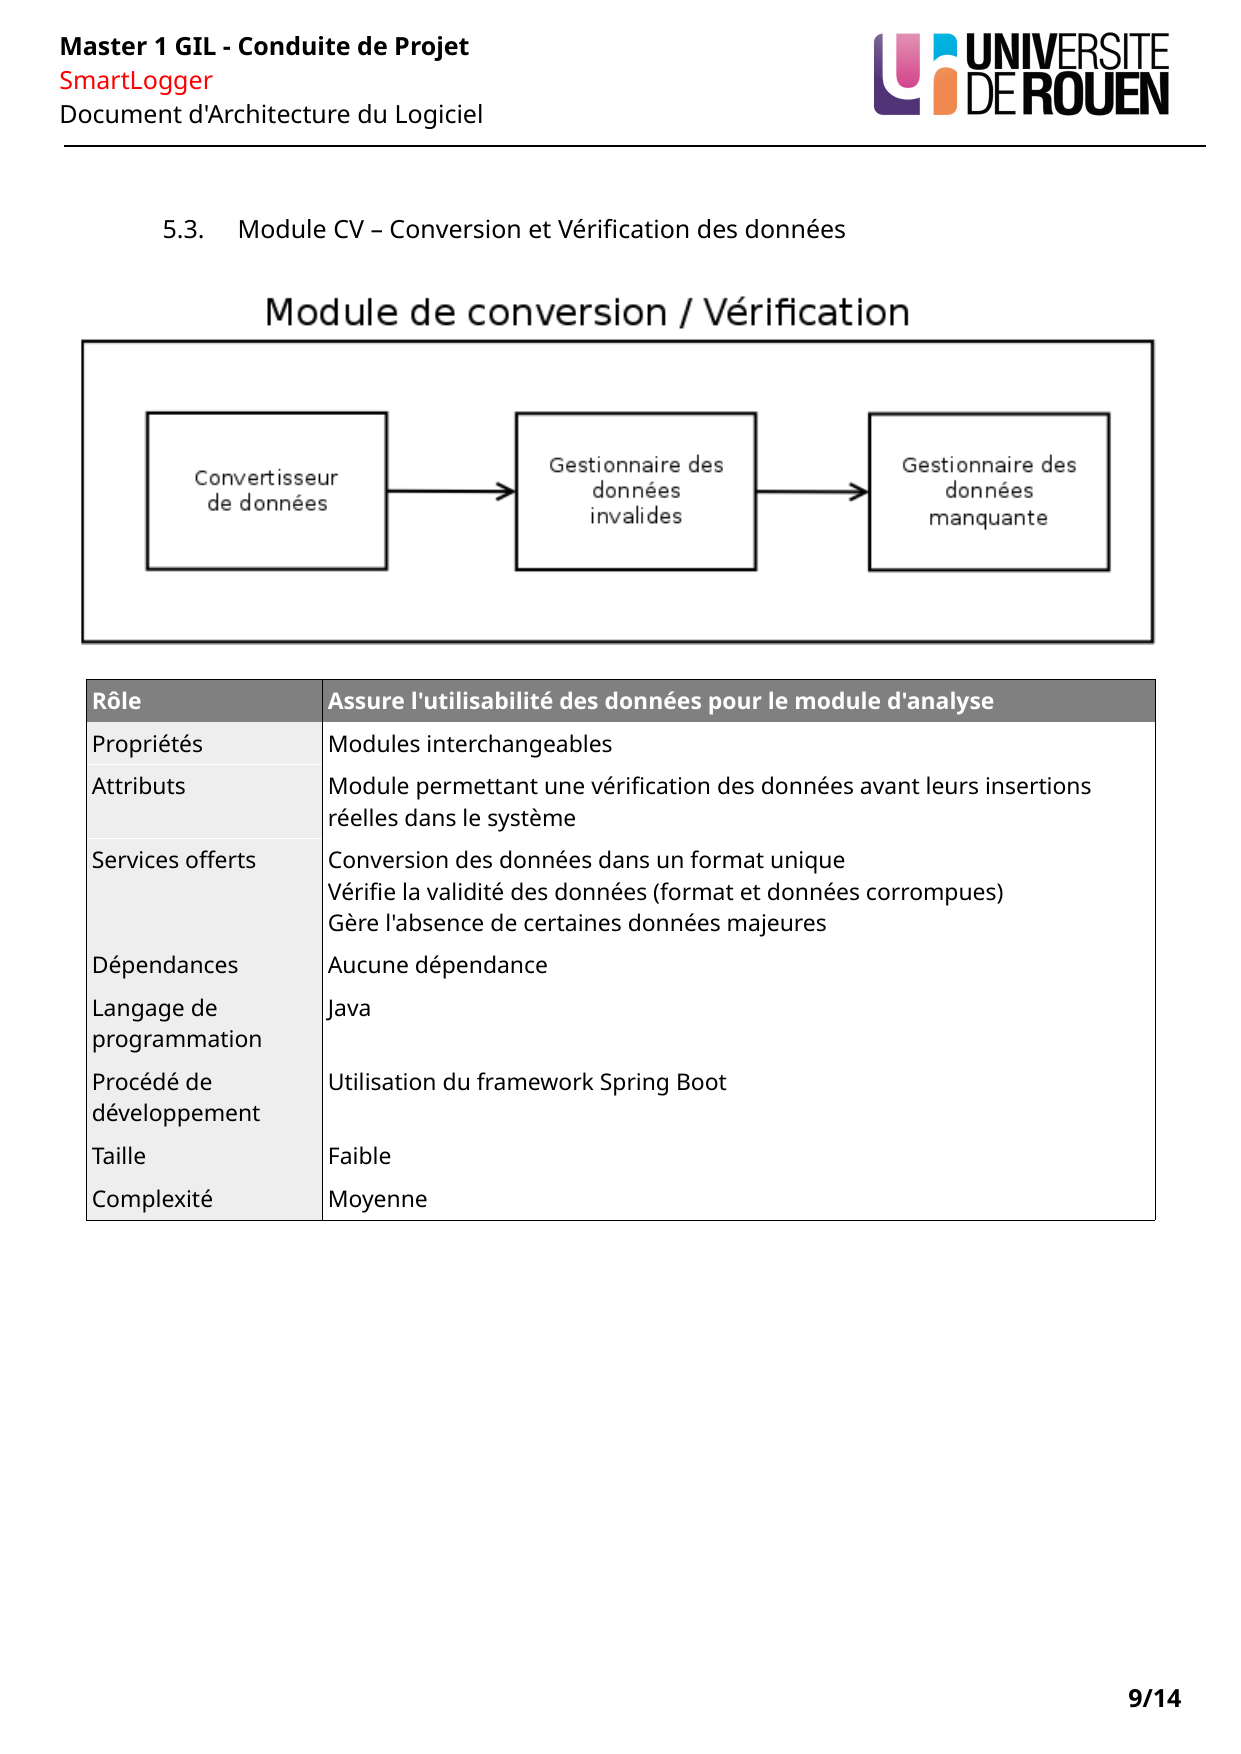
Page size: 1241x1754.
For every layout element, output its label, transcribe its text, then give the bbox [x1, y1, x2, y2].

table_cell Complexité [87, 1177, 322, 1220]
table_header Assure l'utilisabilité des données pour le module d'analyse [323, 680, 1155, 722]
table_header Rôle [87, 680, 322, 722]
table_cell Langage de programmation [87, 986, 322, 1060]
table_cell Attributs [87, 765, 322, 838]
table_cell Propriétés [87, 722, 322, 764]
subtitle Module CV – Conversion et Vérification des données [162, 212, 1181, 246]
table_cell Procédé de développement [87, 1060, 322, 1134]
table_cell Modules interchangeables [323, 722, 1155, 764]
table_cell Moyenne [323, 1177, 1155, 1220]
table_cell Module permettant une vérification des données avant leurs insertions réelles dans le système [323, 765, 1155, 838]
table_cell Taille [87, 1134, 322, 1177]
table_cell Java [323, 986, 1155, 1060]
table_cell Conversion des données dans un format unique Vérifie la validité des données (format et données corrompues) Gère l'absence de certaines données majeures [323, 839, 1155, 944]
picture [81, 292, 1159, 645]
table_cell Aucune dépendance [323, 944, 1155, 986]
table_cell Faible [323, 1134, 1155, 1177]
picture [872, 32, 1170, 118]
table_cell Dépendances [87, 944, 322, 986]
table_cell Utilisation du framework Spring Boot [323, 1060, 1155, 1134]
table_cell Services offerts [87, 839, 322, 944]
